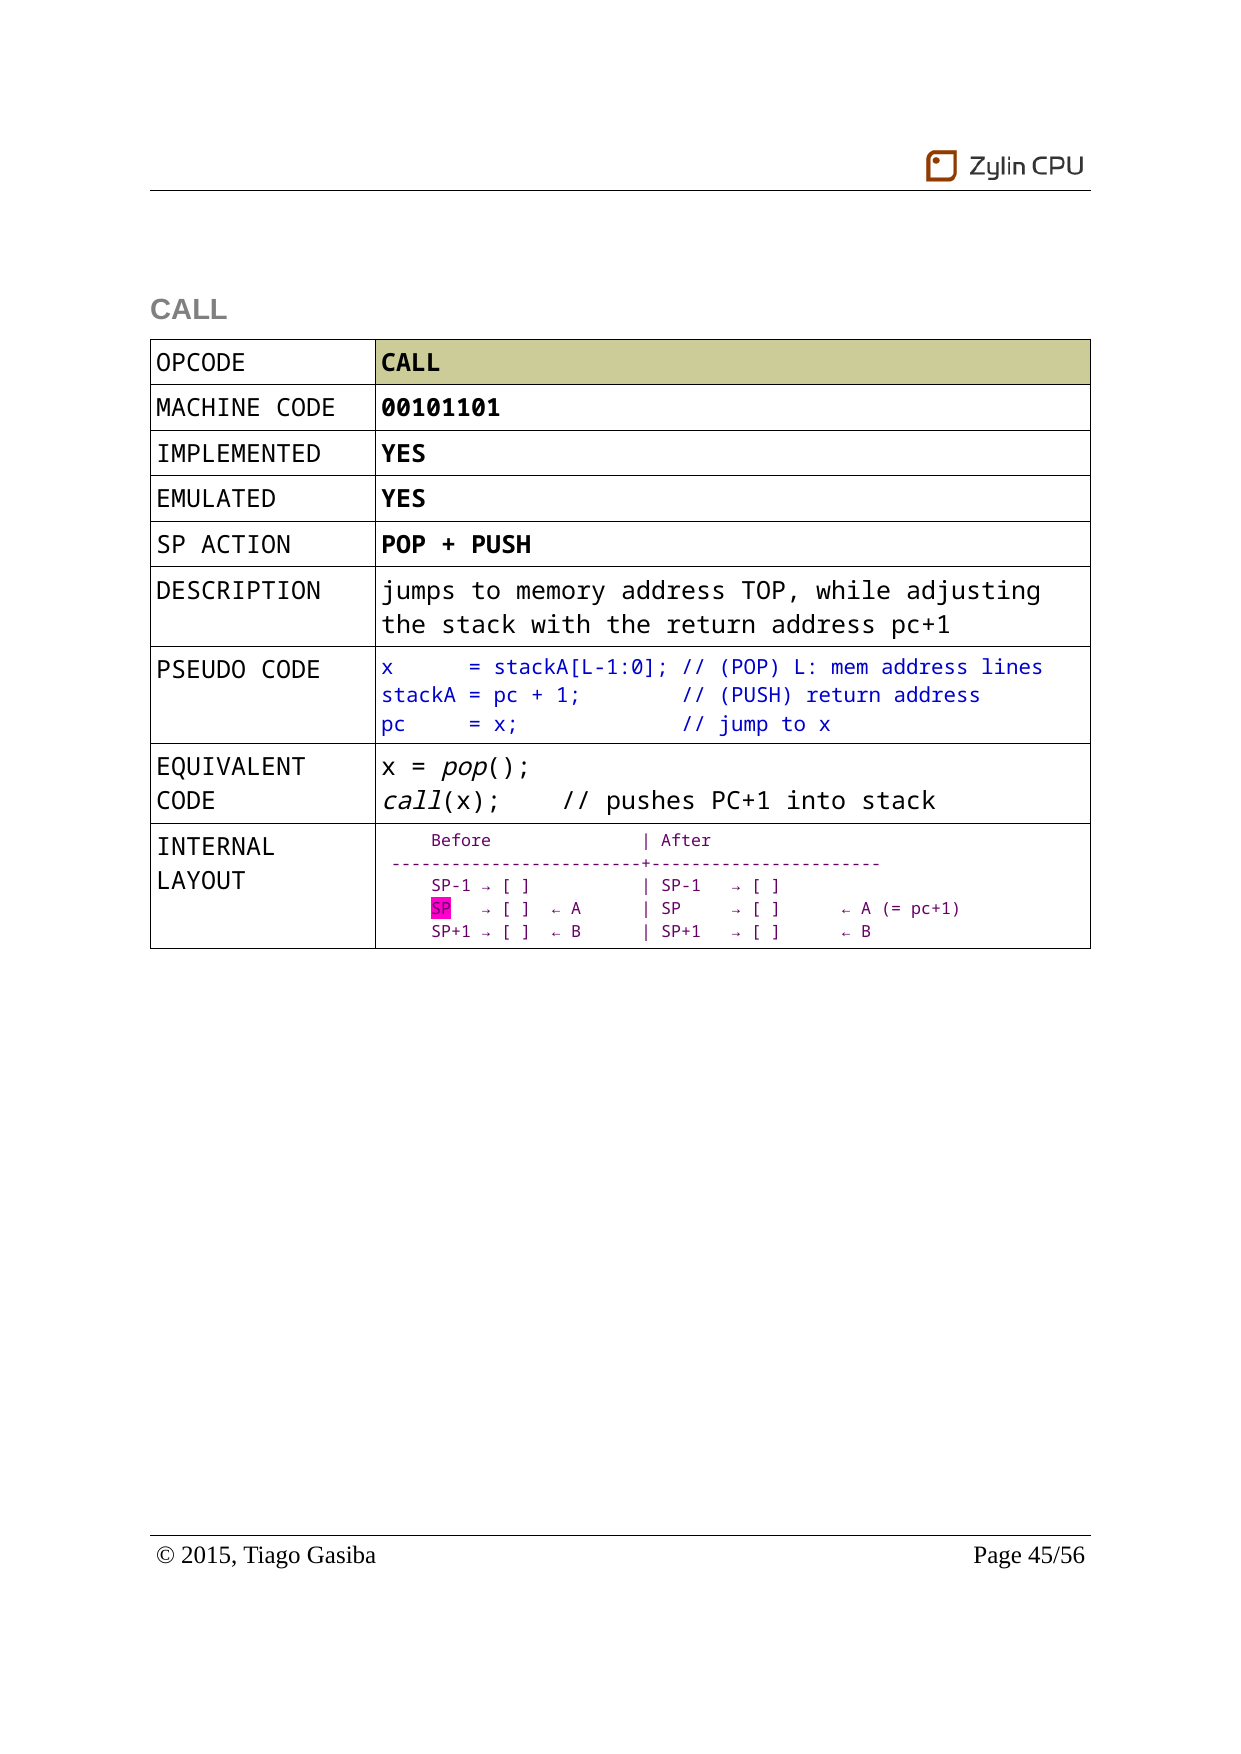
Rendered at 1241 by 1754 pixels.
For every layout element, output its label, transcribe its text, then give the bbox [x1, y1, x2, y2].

table_cell x = pop(); call(x); // pushes PC+1 into stack [376, 744, 1090, 823]
table_cell YES [376, 476, 1090, 521]
table_cell EQUIVALENT CODE [151, 744, 375, 823]
table_header CALL [376, 340, 1090, 384]
table_cell jumps to memory address TOP, while adjusting the stack with the return address pc+1 [376, 567, 1090, 646]
table_cell INTERNAL LAYOUT [151, 824, 375, 948]
table_cell YES [376, 431, 1090, 475]
table_cell x = stackA[L-1:0]; // (POP) L: mem address lines stackA = pc + 1; // (PUSH) return address pc = x; // jump to x [376, 647, 1090, 743]
table_cell IMPLEMENTED [151, 431, 375, 475]
table_header OPCODE [151, 340, 375, 384]
table_cell 00101101 [376, 385, 1090, 430]
table_cell SP ACTION [151, 522, 375, 566]
picture [922, 148, 1151, 185]
table_cell Before | After -------------------------+----------------------- SP-1 → [ ] | SP-1 → [ ] SP → [ ] ← A | SP → [ ] ← A (= pc+1) SP+1 → [ ] ← B | SP+1 → [ ] ← B [376, 824, 1090, 948]
table_cell DESCRIPTION [151, 567, 375, 646]
table_cell EMULATED [151, 476, 375, 521]
table_cell MACHINE CODE [151, 385, 375, 430]
table_cell PSEUDO CODE [151, 647, 375, 743]
subtitle CALL [150, 292, 1091, 326]
table_cell POP + PUSH [376, 522, 1090, 566]
